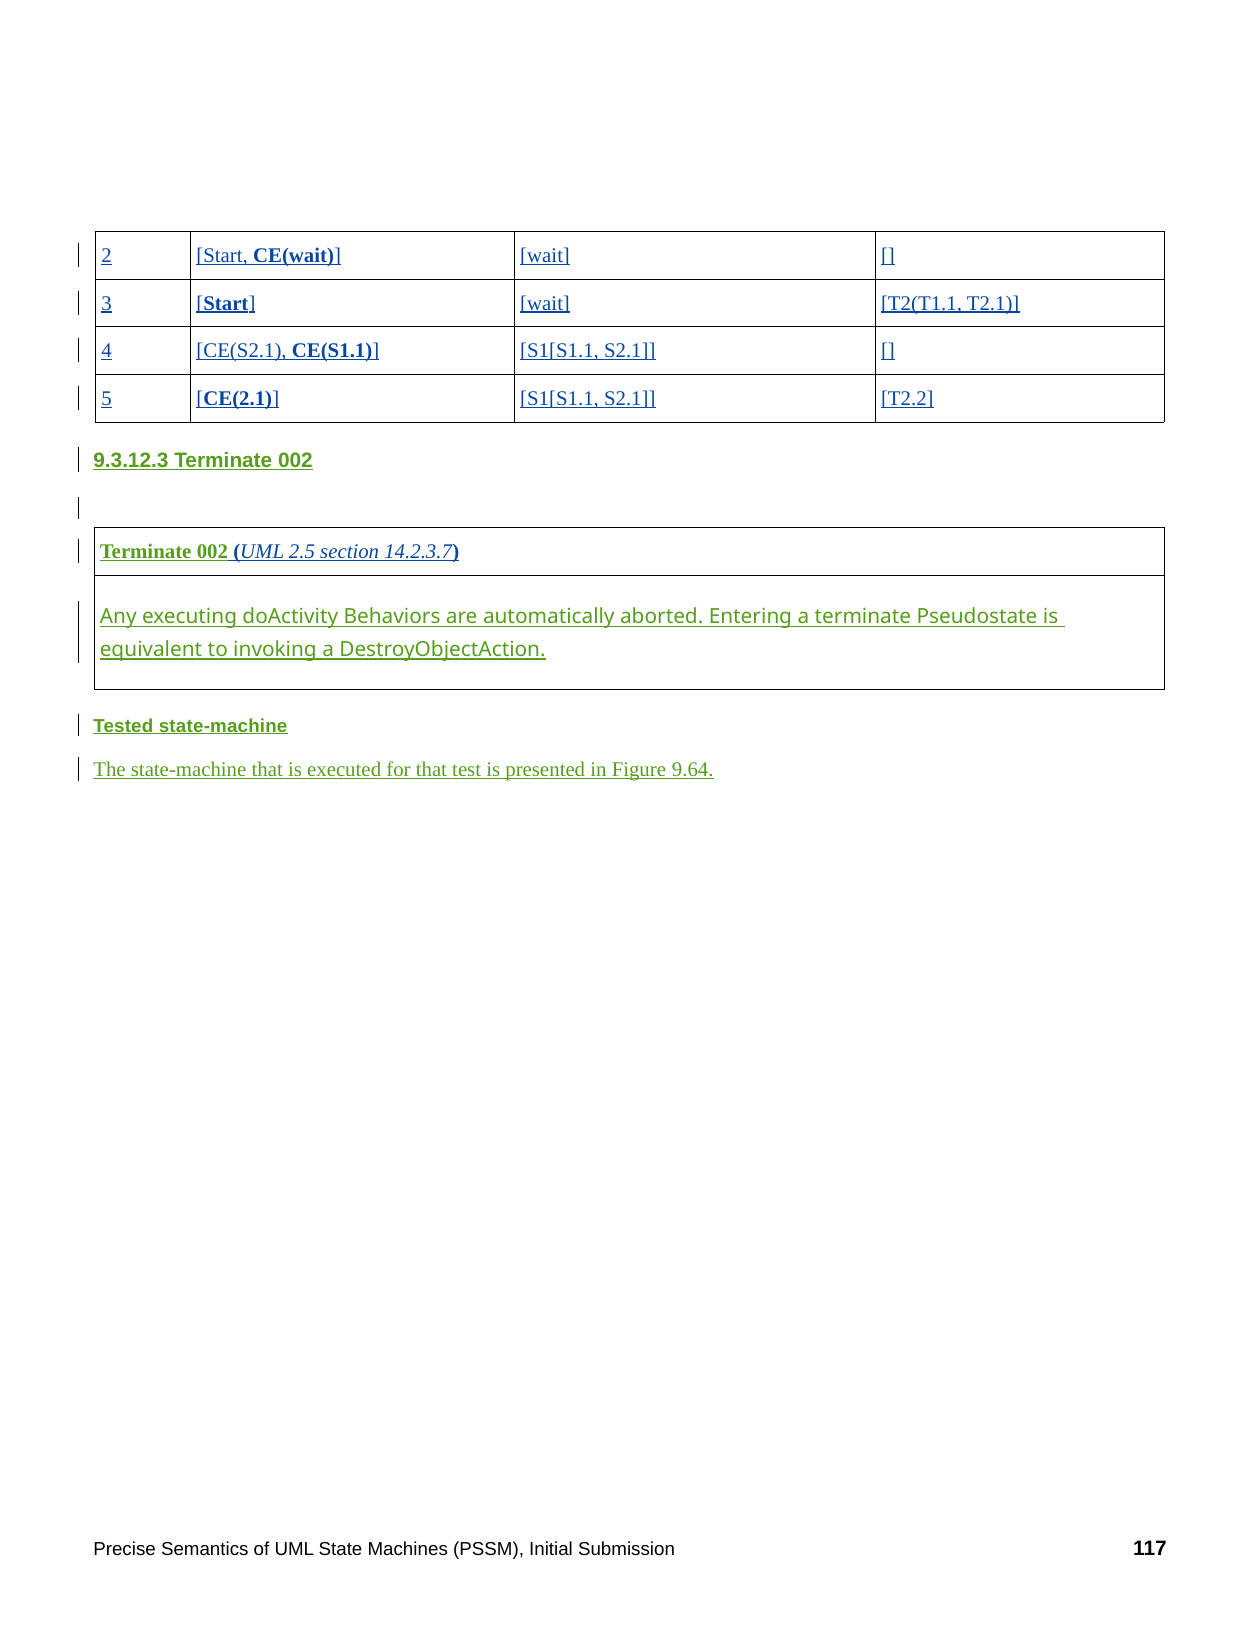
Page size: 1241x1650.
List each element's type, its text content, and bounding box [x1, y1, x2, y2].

table_cell [S1[S1.1, S2.1]] [515, 375, 875, 422]
table_cell [] [876, 232, 1164, 279]
subtitle Tested state-machine [93, 714, 1164, 736]
table_cell [CE(S2.1), CE(S1.1)] [191, 327, 514, 374]
subtitle Terminate 002 [93, 447, 1164, 472]
table_cell [Start, CE(wait)] [191, 232, 514, 279]
table_header Terminate 002 (UML 2.5 section 14.2.3.7) [95, 528, 1164, 574]
table_cell 4 [96, 327, 190, 374]
table_cell 2 [96, 232, 190, 279]
table_cell Any executing doActivity Behaviors are automatically aborted. Entering a terminate Pseudostate is equivalent to invoking a DestroyObjectAction. [95, 576, 1164, 689]
text The state-machine that is executed for that test is presented in Figure 9.64. [93, 757, 1164, 781]
table_cell [S1[S1.1, S2.1]] [515, 327, 875, 374]
table_cell [CE(2.1)] [191, 375, 514, 422]
table_cell [wait] [515, 232, 875, 279]
table_cell 3 [96, 280, 190, 326]
table_cell [wait] [515, 280, 875, 326]
table_cell 5 [96, 375, 190, 422]
table_cell [] [876, 327, 1164, 374]
table_cell [T2(T1.1, T2.1)] [876, 280, 1164, 326]
table_cell [Start] [191, 280, 514, 326]
table_cell [T2.2] [876, 375, 1164, 422]
